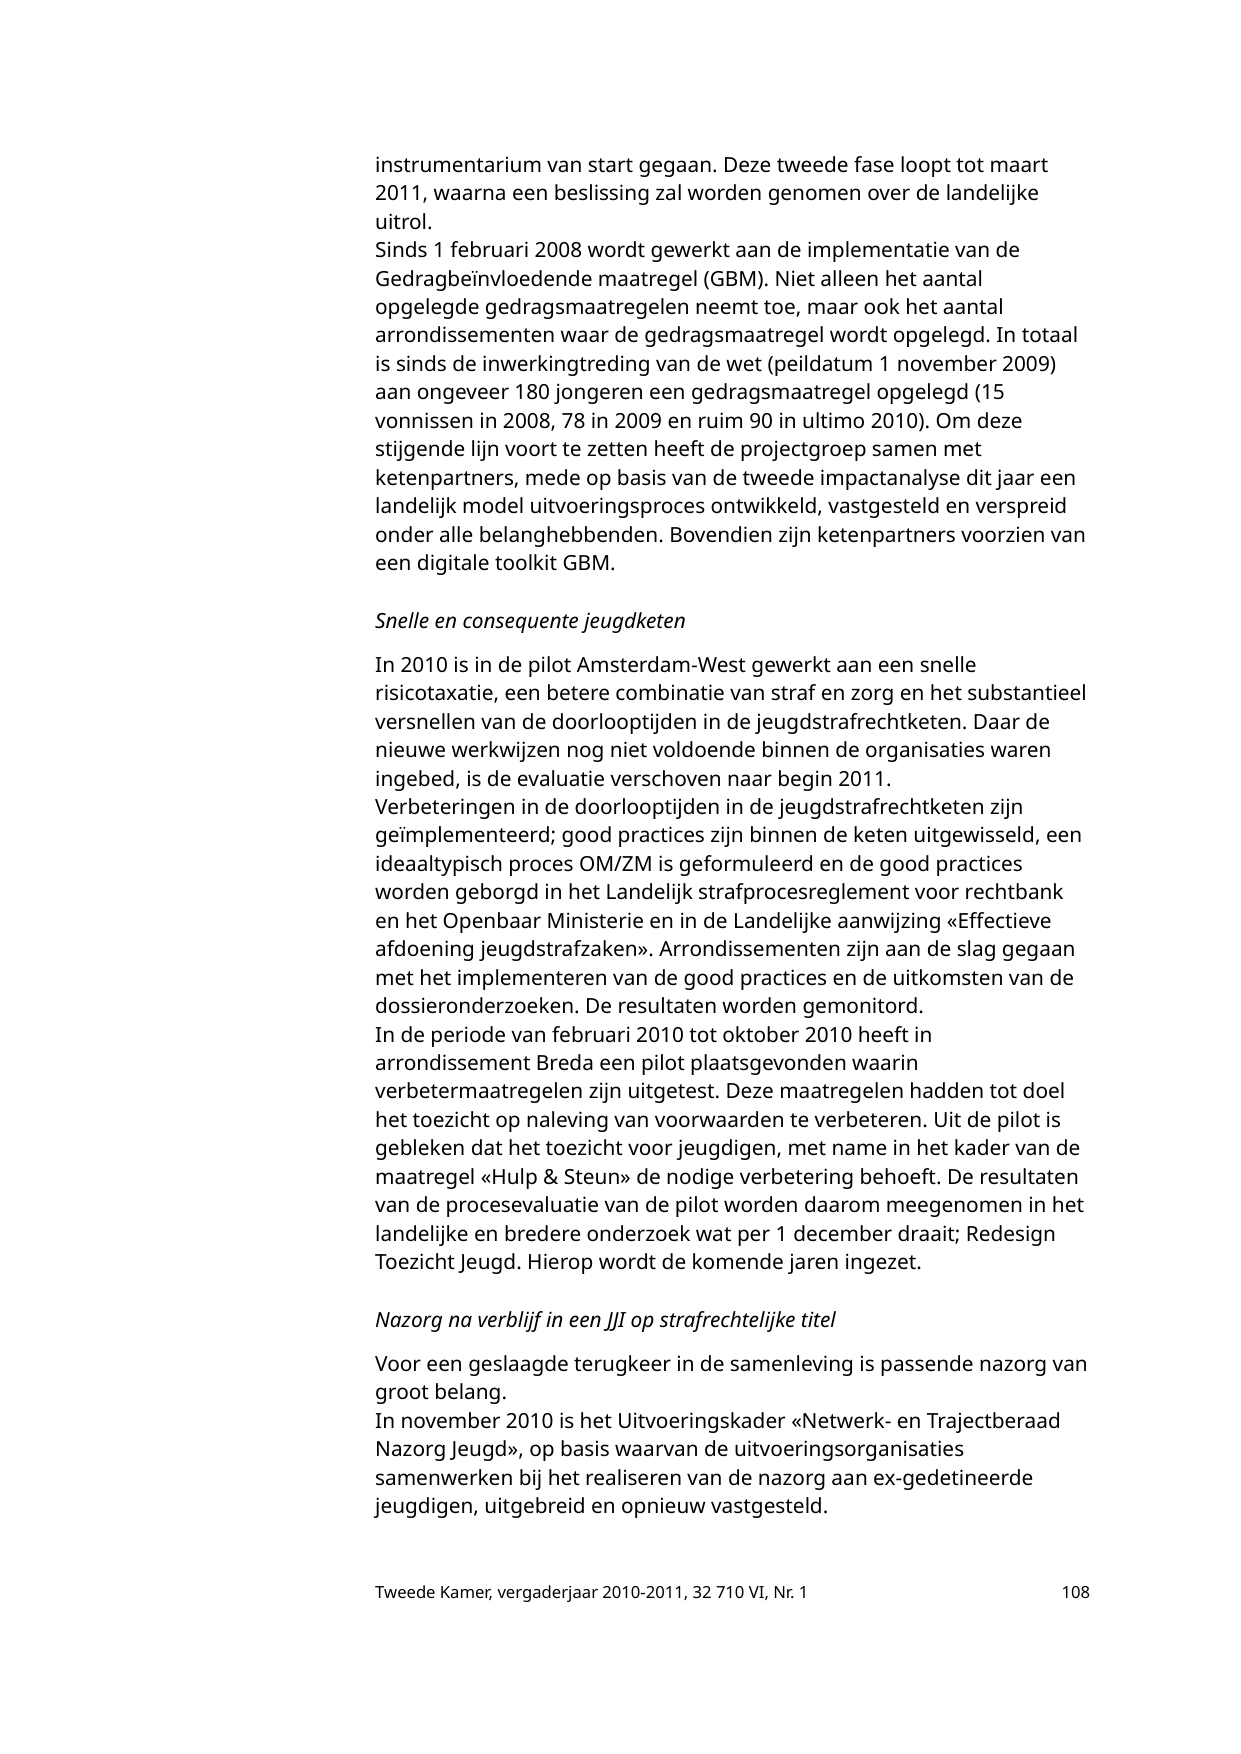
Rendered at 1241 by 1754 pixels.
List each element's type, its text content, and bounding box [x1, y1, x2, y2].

text In november 2010 is het Uitvoeringskader «Netwerk- en Trajectberaad Nazorg Jeugd», op basis waarvan de uitvoeringsorganisaties samenwerken bij het realiseren van de nazorg aan ex-gedetineerde jeugdigen, uitgebreid en opnieuw vastgesteld. [375, 1406, 1090, 1520]
text Voor een geslaagde terugkeer in de samenleving is passende nazorg van groot belang. [375, 1349, 1090, 1406]
text In de periode van februari 2010 tot oktober 2010 heeft in arrondissement Breda een pilot plaatsgevonden waarin verbetermaatregelen zijn uitgetest. Deze maatregelen hadden tot doel het toezicht op naleving van voorwaarden te verbeteren. Uit de pilot is gebleken dat het toezicht voor jeugdigen, met name in het kader van de maatregel «Hulp & Steun» de nodige verbetering behoeft. De resultaten van de procesevaluatie van de pilot worden daarom meegenomen in het landelijke en bredere onderzoek wat per 1 december draait; Redesign Toezicht Jeugd. Hierop wordt de komende jaren ingezet. [375, 1020, 1090, 1276]
text instrumentarium van start gegaan. Deze tweede fase loopt tot maart 2011, waarna een beslissing zal worden genomen over de landelijke uitrol. [375, 150, 1090, 235]
text Snelle en consequente jeugdketen [375, 607, 1090, 635]
text Sinds 1 februari 2008 wordt gewerkt aan de implementatie van de Gedragbeïnvloedende maatregel (GBM). Niet alleen het aantal opgelegde gedragsmaatregelen neemt toe, maar ook het aantal arrondissementen waar de gedragsmaatregel wordt opgelegd. In totaal is sinds de inwerkingtreding van de wet (peildatum 1 november 2009) aan ongeveer 180 jongeren een gedragsmaatregel opgelegd (15 vonnissen in 2008, 78 in 2009 en ruim 90 in ultimo 2010). Om deze stijgende lijn voort te zetten heeft de projectgroep samen met ketenpartners, mede op basis van de tweede impactanalyse dit jaar een landelijk model uitvoeringsproces ontwikkeld, vastgesteld en verspreid onder alle belanghebbenden. Bovendien zijn ketenpartners voorzien van een digitale toolkit GBM. [375, 235, 1090, 577]
text Nazorg na verblijf in een JJI op strafrechtelijke titel [375, 1306, 1090, 1334]
text Verbeteringen in de doorlooptijden in de jeugdstrafrechtketen zijn geïmplementeerd; good practices zijn binnen de keten uitgewisseld, een ideaaltypisch proces OM/ZM is geformuleerd en de good practices worden geborgd in het Landelijk strafprocesreglement voor rechtbank en het Openbaar Ministerie en in de Landelijke aanwijzing «Effectieve afdoening jeugdstrafzaken». Arrondissementen zijn aan de slag gegaan met het implementeren van de good practices en de uitkomsten van de dossieronderzoeken. De resultaten worden gemonitord. [375, 792, 1090, 1020]
text In 2010 is in de pilot Amsterdam-West gewerkt aan een snelle risicotaxatie, een betere combinatie van straf en zorg en het substantieel versnellen van de doorlooptijden in de jeugdstrafrechtketen. Daar de nieuwe werkwijzen nog niet voldoende binnen de organisaties waren ingebed, is de evaluatie verschoven naar begin 2011. [375, 650, 1090, 792]
